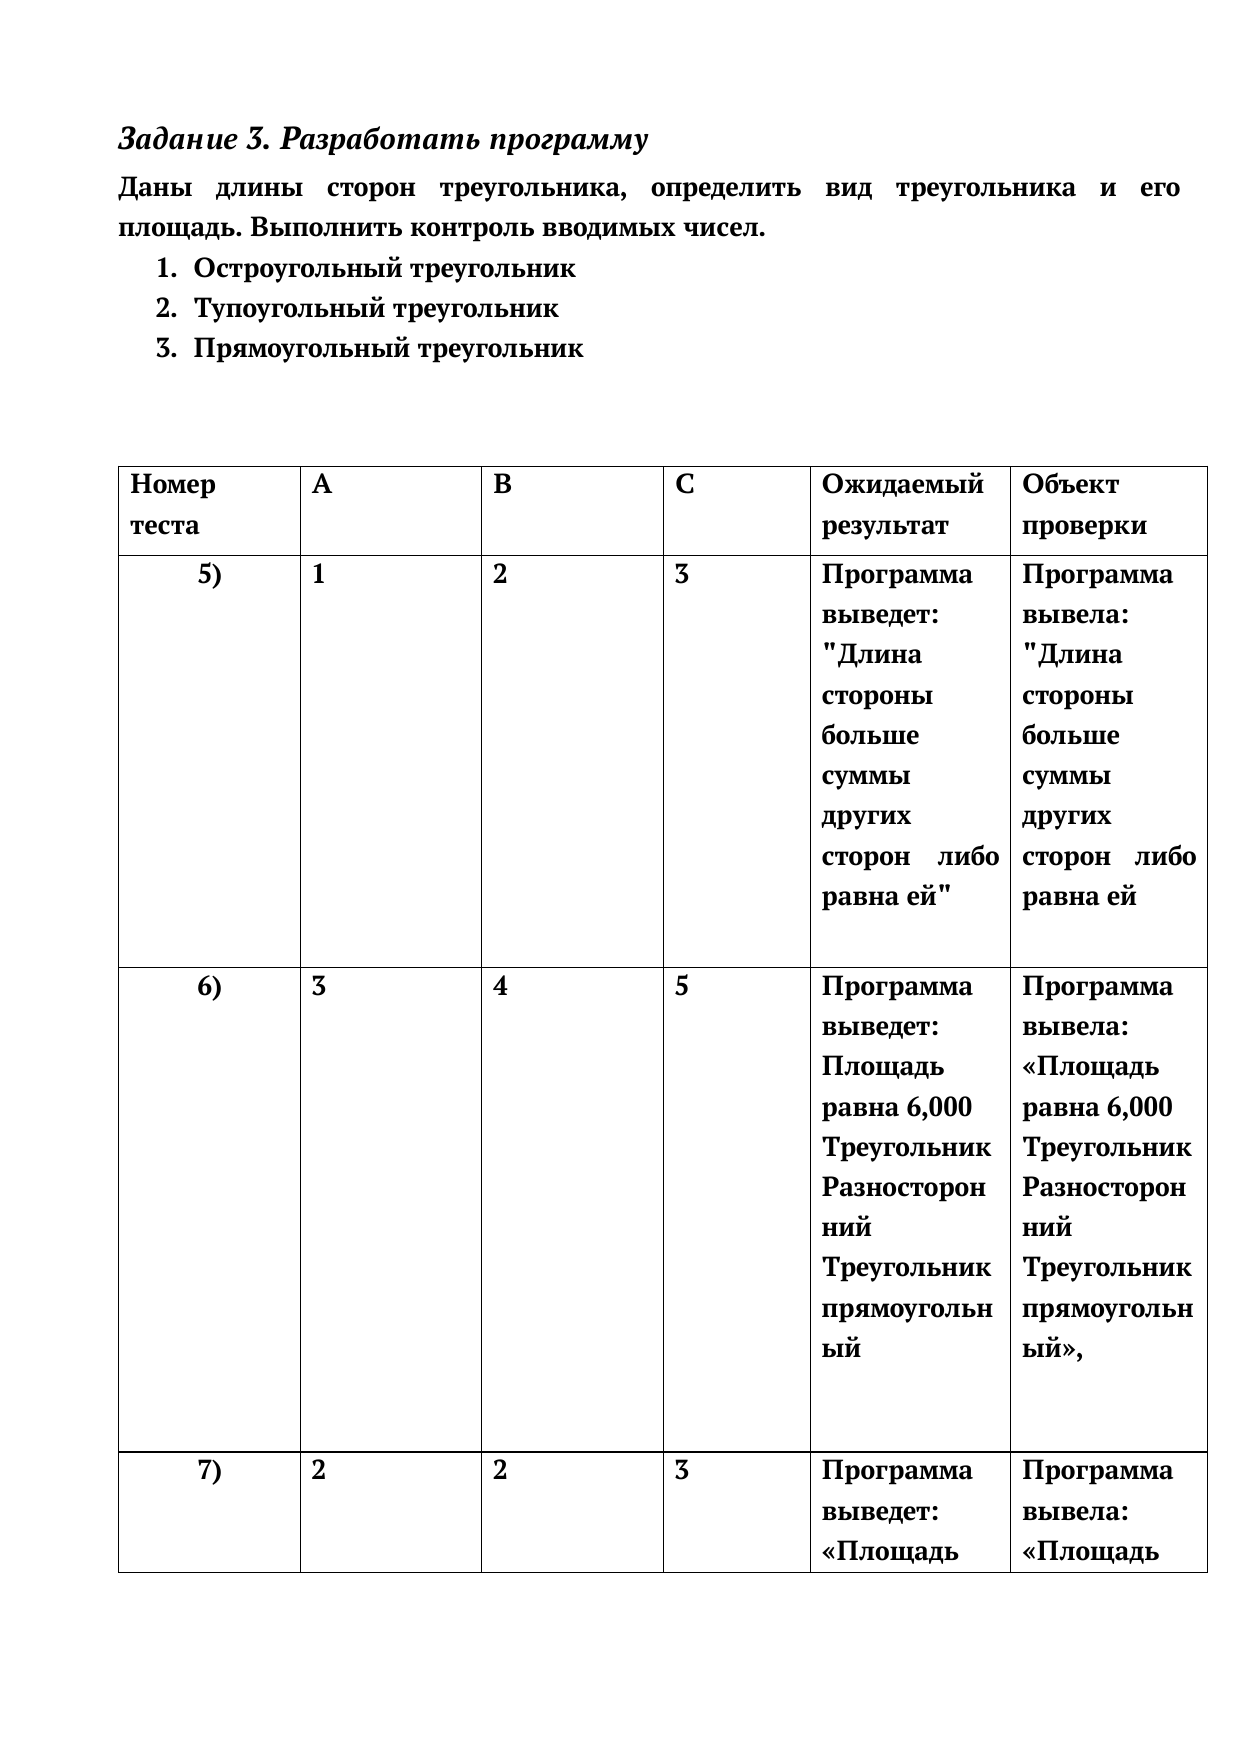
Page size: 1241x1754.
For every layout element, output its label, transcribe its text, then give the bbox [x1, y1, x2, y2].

table_cell 2 [301, 1453, 481, 1572]
subtitle Задание 3. Разработать программу [118, 118, 1181, 157]
list Остроугольный треугольник [156, 250, 1181, 283]
table_cell 2 [482, 556, 663, 967]
table_cell Программа выведет: Площадь равна 6,000 Треугольник Разносторонний Треугольник прямоугольный [811, 968, 1010, 1451]
table_cell Программа выведет: "Длина стороны больше суммы других сторон либо равна ей" [811, 556, 1010, 967]
table_cell 1 [301, 556, 481, 967]
table_cell Программа выведет: «Площадь [811, 1453, 1010, 1572]
table_header Номер теста [119, 467, 300, 555]
table_header Объект проверки [1011, 467, 1207, 555]
table_cell Программа вывела: «Площадь [1011, 1453, 1207, 1572]
list Тупоугольный треугольник [156, 290, 1181, 323]
table_cell Программа вывела: «Площадь равна 6,000 Треугольник Разносторонний Треугольник прямоугольный», [1011, 968, 1207, 1451]
table_header Ожидаемый результат [811, 467, 1010, 555]
table_cell 5) [119, 556, 300, 967]
table_cell 6) [119, 968, 300, 1451]
table_cell 3 [664, 556, 810, 967]
table_cell 3 [301, 968, 481, 1451]
table_cell 5 [664, 968, 810, 1451]
table_header С [664, 467, 810, 555]
table_cell 7) [119, 1453, 300, 1572]
text Даны длины сторон треугольника, определить вид треугольника и его площадь. Выполнить контроль вводимых чисел. [118, 169, 1181, 243]
table_header А [301, 467, 481, 555]
table_header В [482, 467, 663, 555]
table_cell Программа вывела: "Длина стороны больше суммы других сторон либо равна ей [1011, 556, 1207, 967]
table_cell 4 [482, 968, 663, 1451]
table_cell 2 [482, 1453, 663, 1572]
list Прямоугольный треугольник [156, 330, 1181, 364]
table_cell 3 [664, 1453, 810, 1572]
